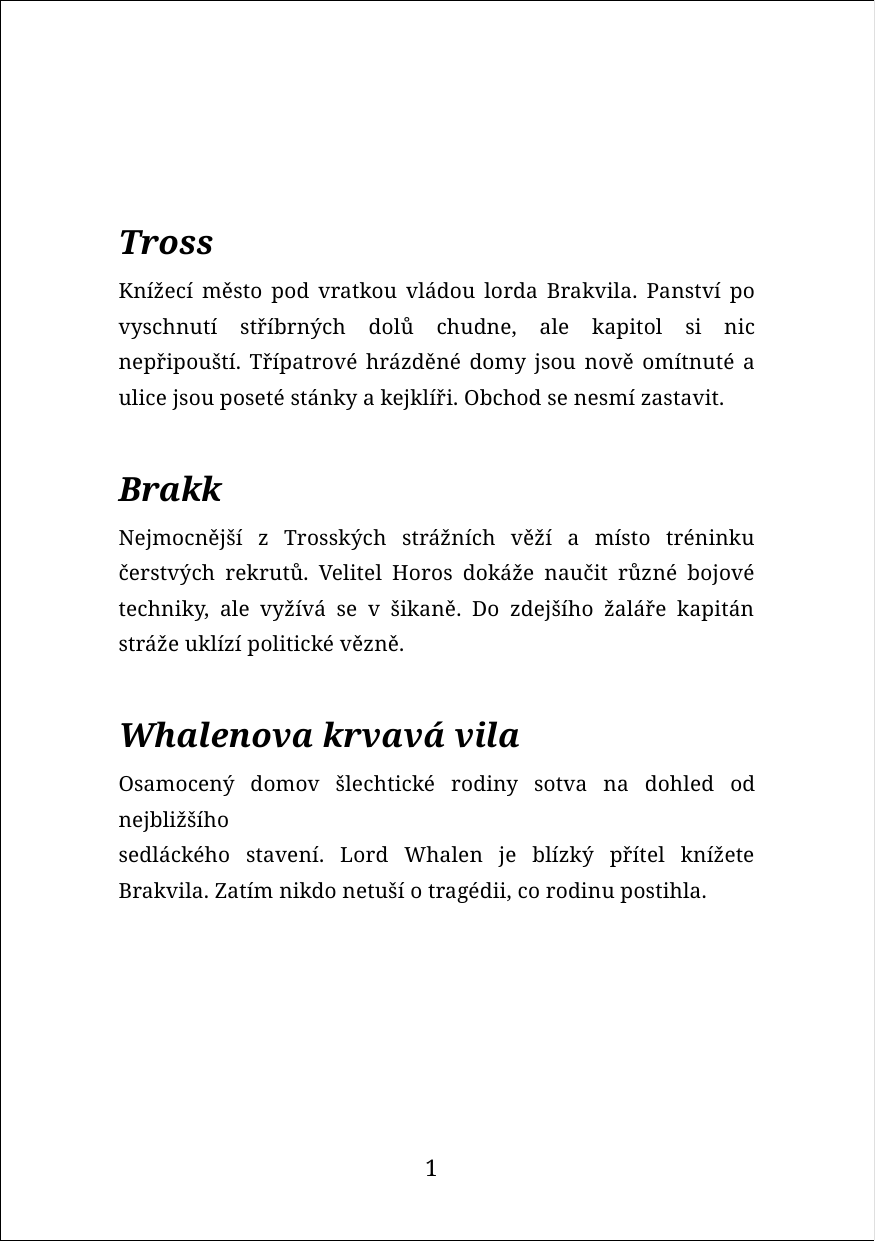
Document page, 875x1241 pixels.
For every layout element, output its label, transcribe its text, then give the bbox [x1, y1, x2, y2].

subtitle Brakk [118, 466, 756, 511]
text Osamocený domov šlechtické rodiny sotva na dohled od nejbližšího sedláckého stavení. Lord Whalen je blízký přítel knížete Brakvila. Zatím nikdo netuší o tragédii, co rodinu postihla. [118, 769, 756, 904]
text Nejmocnější z Trosských strážních věží a místo tréninku čerstvých rekrutů. Velitel Horos dokáže naučit různé bojové techniky, ale vyžívá se v šikaně. Do zdejšího žaláře kapitán stráže uklízí politické vězně. [118, 523, 756, 658]
subtitle Tross [118, 219, 756, 264]
subtitle Whalenova krvavá vila [118, 712, 756, 758]
text Knížecí město pod vratkou vládou lorda Brakvila. Panství po vyschnutí stříbrných dolů chudne, ale kapitol si nic nepřipouští. Třípatrové hrázděné domy jsou nově omítnuté a ulice jsou poseté stánky a kejklíři. Obchod se nesmí zastavit. [118, 276, 756, 411]
